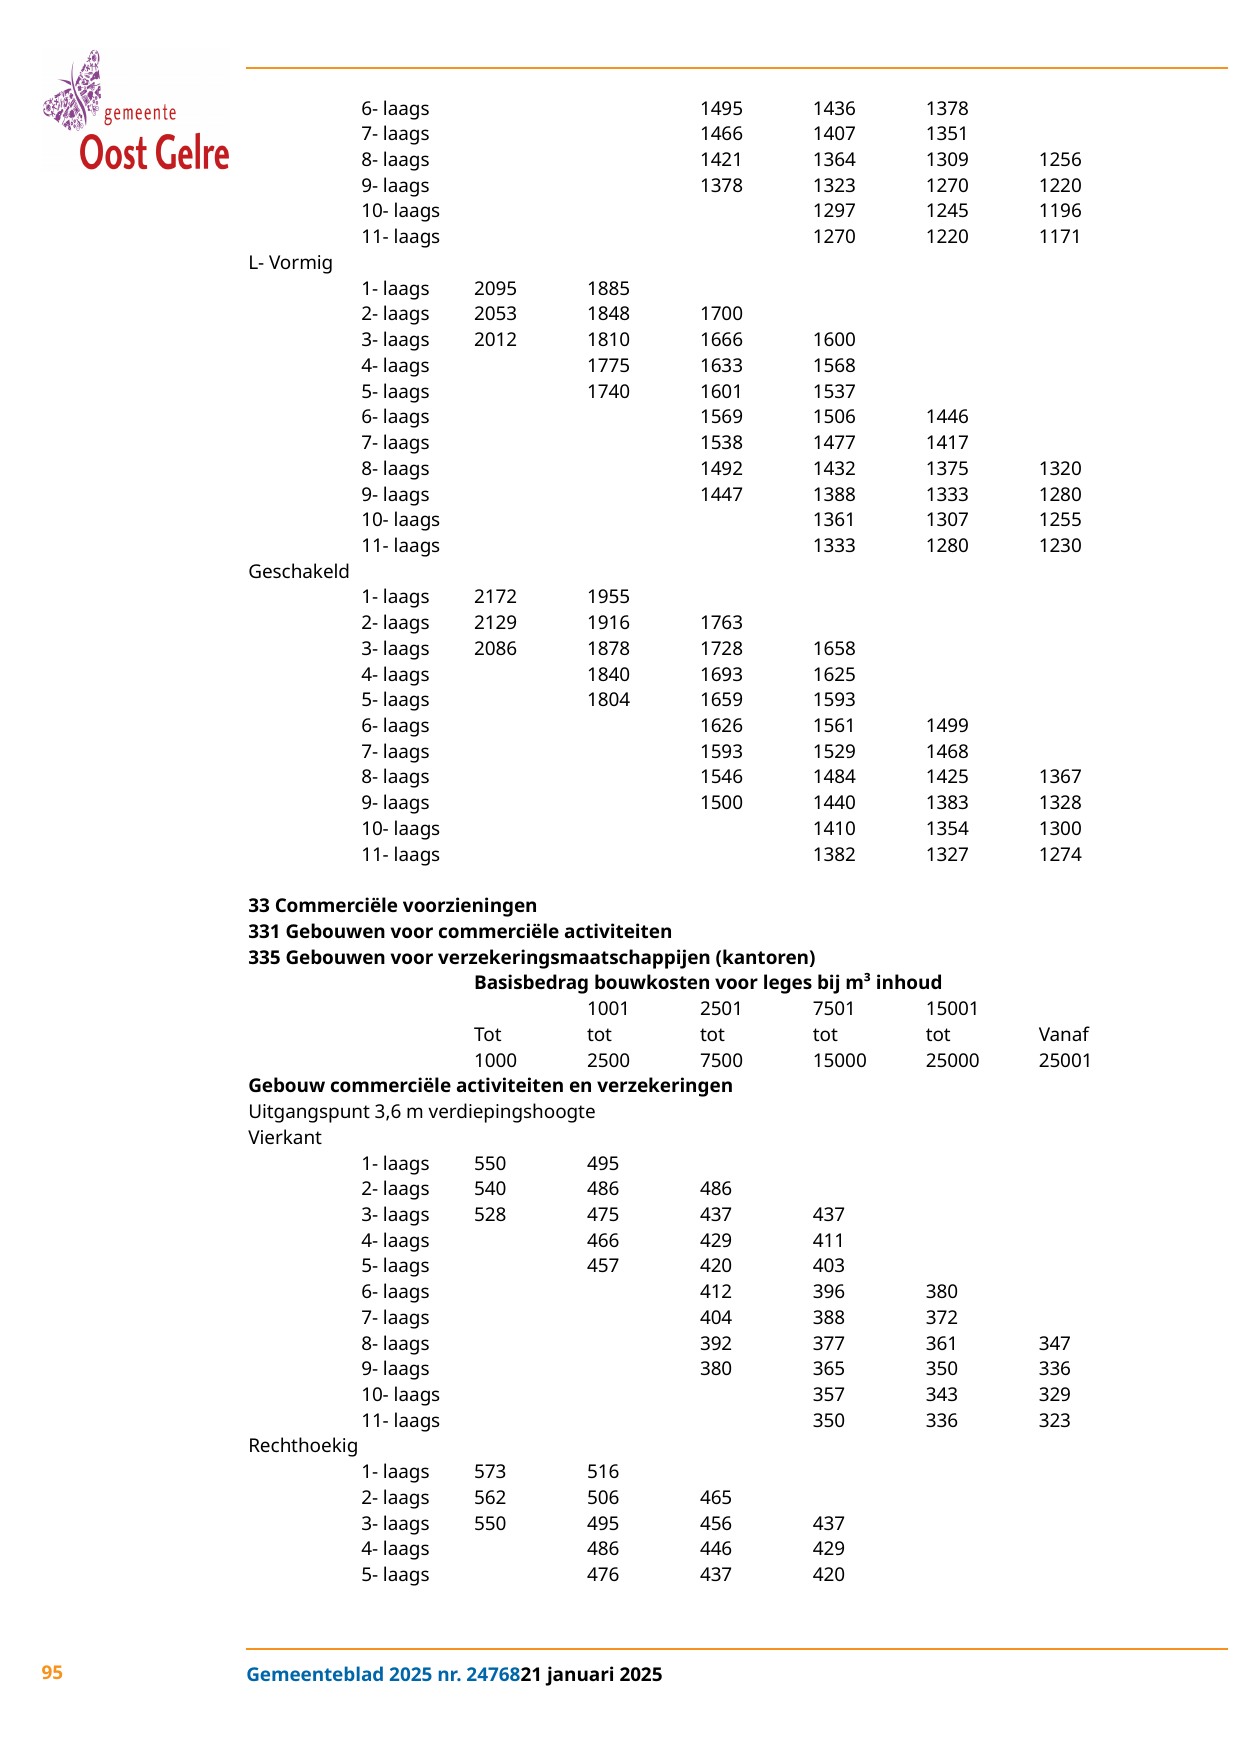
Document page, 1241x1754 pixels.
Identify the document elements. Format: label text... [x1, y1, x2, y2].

table_cell [248, 326, 361, 352]
table_cell 1300 [1039, 815, 1152, 841]
table_cell 8- laags [361, 764, 474, 789]
table_cell [926, 635, 1038, 661]
table_cell [587, 146, 700, 172]
table_cell 1- laags [361, 584, 474, 609]
table_cell [700, 1433, 813, 1458]
table_cell 1499 [926, 712, 1038, 738]
table_cell 465 [700, 1484, 813, 1510]
table_cell [1039, 944, 1152, 969]
table_cell 437 [700, 1561, 813, 1587]
table_cell [474, 1253, 587, 1278]
table_cell [700, 1381, 813, 1407]
table_cell [474, 815, 587, 841]
table_cell [1039, 738, 1152, 764]
table_cell tot [813, 1021, 926, 1047]
table_cell [926, 1124, 1038, 1150]
table_cell 3- laags [361, 326, 474, 352]
table_cell [587, 95, 700, 121]
table_cell [248, 815, 361, 841]
table_cell 372 [926, 1304, 1038, 1330]
table_cell [1039, 1510, 1152, 1536]
table_cell 6- laags [361, 1278, 474, 1304]
table_cell [474, 687, 587, 712]
table_cell 1196 [1039, 198, 1152, 223]
table_cell [248, 635, 361, 661]
table_cell 2- laags [361, 609, 474, 635]
table_cell 1466 [700, 121, 813, 146]
table_cell [248, 1201, 361, 1227]
table_cell 7- laags [361, 121, 474, 146]
table_cell 15001 [926, 995, 1038, 1021]
table_cell 25000 [926, 1047, 1038, 1072]
table_cell 33 Commerciële voorzieningen [248, 893, 700, 918]
table_cell [813, 275, 926, 301]
table_cell [248, 198, 361, 223]
table_cell 347 [1039, 1330, 1152, 1356]
table_cell 411 [813, 1227, 926, 1253]
table_cell 506 [587, 1484, 700, 1510]
table_cell [926, 301, 1038, 326]
table_cell [248, 146, 361, 172]
table_cell [700, 841, 813, 867]
table_cell 7500 [700, 1047, 813, 1072]
table_cell 1333 [813, 532, 926, 558]
table_cell [587, 790, 700, 815]
table_cell 1500 [700, 790, 813, 815]
table_cell [1039, 970, 1152, 995]
table_cell 1529 [813, 738, 926, 764]
table_cell 7- laags [361, 429, 474, 455]
table_cell [813, 1484, 926, 1510]
table_cell [926, 584, 1038, 609]
table_cell 1309 [926, 146, 1038, 172]
table_cell 1364 [813, 146, 926, 172]
table_cell 1- laags [361, 1459, 474, 1484]
table_cell 4- laags [361, 1536, 474, 1561]
table_cell [813, 1124, 926, 1150]
table_cell [587, 1124, 700, 1150]
table_cell [474, 712, 587, 738]
table_cell 1840 [587, 661, 700, 687]
table_cell [474, 146, 587, 172]
table_cell [1039, 1304, 1152, 1330]
table_cell 392 [700, 1330, 813, 1356]
table_cell [926, 1253, 1038, 1278]
table_cell [700, 1459, 813, 1484]
table_cell [1039, 661, 1152, 687]
table_cell 412 [700, 1278, 813, 1304]
table_cell 2129 [474, 609, 587, 635]
table_cell 9- laags [361, 481, 474, 506]
table_cell [587, 1356, 700, 1381]
table_cell [474, 249, 587, 275]
table_cell 6- laags [361, 95, 474, 121]
table_cell [1039, 95, 1152, 121]
table_cell [248, 687, 361, 712]
table_cell 1626 [700, 712, 813, 738]
table_cell [700, 1150, 813, 1175]
table_cell [1039, 1433, 1152, 1458]
table_cell [248, 532, 361, 558]
table_cell 396 [813, 1278, 926, 1304]
table_cell Basisbedrag bouwkosten voor leges bij m³ inhoud [474, 970, 1038, 995]
table_cell [474, 224, 587, 249]
table_cell [926, 326, 1038, 352]
table_cell [361, 995, 474, 1021]
table_cell [926, 1175, 1038, 1201]
table_cell [474, 841, 587, 867]
table_cell 437 [813, 1510, 926, 1536]
table_cell 1446 [926, 404, 1038, 429]
table_cell [1039, 893, 1152, 918]
table_cell 420 [700, 1253, 813, 1278]
table_cell 1171 [1039, 224, 1152, 249]
table_cell 475 [587, 1201, 700, 1227]
table_cell [474, 790, 587, 815]
table_cell 1327 [926, 841, 1038, 867]
table_cell [248, 506, 361, 532]
table_cell [813, 584, 926, 609]
table_cell 4- laags [361, 352, 474, 378]
table_cell 329 [1039, 1381, 1152, 1407]
table_cell 2- laags [361, 301, 474, 326]
table_cell 437 [700, 1201, 813, 1227]
table_cell [813, 1433, 926, 1458]
table_cell [1039, 1459, 1152, 1484]
table_cell [1039, 635, 1152, 661]
table_cell [1039, 867, 1152, 892]
table_cell 1700 [700, 301, 813, 326]
table_cell 11- laags [361, 1407, 474, 1433]
table_cell 1410 [813, 815, 926, 841]
table_cell [926, 558, 1038, 584]
table_cell 8- laags [361, 1330, 474, 1356]
table_cell [700, 1124, 813, 1150]
table_cell Geschakeld [248, 558, 474, 584]
table_cell 335 Gebouwen voor verzekeringsmaatschappijen (kantoren) [248, 944, 926, 969]
table_cell 2- laags [361, 1484, 474, 1510]
table_cell [587, 249, 700, 275]
table_cell [1039, 1124, 1152, 1150]
table_cell [1039, 1175, 1152, 1201]
table_cell [474, 867, 587, 892]
table_cell [474, 995, 587, 1021]
table_cell [248, 1561, 361, 1587]
table_cell 331 Gebouwen voor commerciële activiteiten [248, 918, 813, 944]
table_cell [587, 198, 700, 223]
table_cell 1740 [587, 378, 700, 403]
table_cell 1593 [813, 687, 926, 712]
table_cell [587, 815, 700, 841]
table_cell [700, 532, 813, 558]
table_cell [474, 172, 587, 198]
table_cell [587, 1433, 700, 1458]
table_cell [587, 712, 700, 738]
table_cell [248, 1047, 361, 1072]
table_cell 1593 [700, 738, 813, 764]
table_cell 1297 [813, 198, 926, 223]
table_cell [700, 224, 813, 249]
table_cell [813, 1459, 926, 1484]
table_cell 2053 [474, 301, 587, 326]
table_cell [1039, 687, 1152, 712]
table_cell [813, 249, 926, 275]
table_cell [926, 918, 1038, 944]
table_cell 4- laags [361, 1227, 474, 1253]
table_cell [1039, 275, 1152, 301]
table_cell [474, 1356, 587, 1381]
table_cell 1658 [813, 635, 926, 661]
table_cell [248, 1536, 361, 1561]
table_cell 2500 [587, 1047, 700, 1072]
table_cell 2172 [474, 584, 587, 609]
table_cell 365 [813, 1356, 926, 1381]
table_cell 1666 [700, 326, 813, 352]
table_cell [248, 404, 361, 429]
table_cell [474, 404, 587, 429]
table_cell [248, 1381, 361, 1407]
table_cell [587, 558, 700, 584]
table_cell 1388 [813, 481, 926, 506]
table_cell [587, 1278, 700, 1304]
table_cell 1568 [813, 352, 926, 378]
table_cell Vanaf [1039, 1021, 1152, 1047]
table_cell [248, 224, 361, 249]
table_cell 466 [587, 1227, 700, 1253]
table_cell [926, 893, 1038, 918]
table_cell 350 [813, 1407, 926, 1433]
table_cell 1538 [700, 429, 813, 455]
table_cell 5- laags [361, 378, 474, 403]
table_cell [361, 1047, 474, 1072]
table_cell 1659 [700, 687, 813, 712]
table_cell [587, 1381, 700, 1407]
table_cell 495 [587, 1510, 700, 1536]
table_cell 457 [587, 1253, 700, 1278]
table_cell [926, 687, 1038, 712]
table_cell 550 [474, 1510, 587, 1536]
table_cell [248, 121, 361, 146]
table_cell [587, 481, 700, 506]
table_cell [474, 455, 587, 481]
table_cell 486 [587, 1175, 700, 1201]
table_cell [248, 95, 361, 121]
table_cell [474, 558, 587, 584]
table_cell [587, 172, 700, 198]
table_cell [248, 1407, 361, 1433]
table_cell [587, 841, 700, 867]
table_cell [700, 249, 813, 275]
table_cell [248, 481, 361, 506]
table_cell [248, 1150, 361, 1175]
table_cell [248, 1304, 361, 1330]
table_cell [248, 1227, 361, 1253]
table_cell 388 [813, 1304, 926, 1330]
table_cell [248, 661, 361, 687]
table_cell [474, 352, 587, 378]
table_cell 1775 [587, 352, 700, 378]
table_cell [474, 429, 587, 455]
table_cell [248, 841, 361, 867]
table_cell 7501 [813, 995, 926, 1021]
table_cell 1- laags [361, 275, 474, 301]
table_cell [700, 1098, 813, 1124]
table_cell 1220 [926, 224, 1038, 249]
table_cell 486 [587, 1536, 700, 1561]
table_cell 429 [813, 1536, 926, 1561]
table_cell [813, 1175, 926, 1201]
table_cell 1354 [926, 815, 1038, 841]
table_cell [813, 1150, 926, 1175]
table_cell [474, 661, 587, 687]
table_cell 10- laags [361, 506, 474, 532]
table_cell [813, 893, 926, 918]
table_cell [474, 198, 587, 223]
table_cell 377 [813, 1330, 926, 1356]
table_cell [926, 1227, 1038, 1253]
table_cell 11- laags [361, 532, 474, 558]
table_cell [474, 1561, 587, 1587]
table_cell 1492 [700, 455, 813, 481]
table_cell [926, 275, 1038, 301]
table_cell 540 [474, 1175, 587, 1201]
table_cell [474, 738, 587, 764]
table_cell 1601 [700, 378, 813, 403]
table_cell [926, 609, 1038, 635]
table_cell [700, 893, 813, 918]
table_cell 1495 [700, 95, 813, 121]
table_cell 404 [700, 1304, 813, 1330]
table_cell [248, 1330, 361, 1356]
table_cell [248, 1253, 361, 1278]
table_cell 562 [474, 1484, 587, 1510]
table_cell Uitgangspunt 3,6 m verdiepingshoogte [248, 1098, 700, 1124]
table_cell [248, 867, 361, 892]
table_cell 1468 [926, 738, 1038, 764]
table_cell 3- laags [361, 1510, 474, 1536]
table_cell [1039, 1227, 1152, 1253]
table_cell [1039, 249, 1152, 275]
table_cell 1417 [926, 429, 1038, 455]
table_cell [587, 1407, 700, 1433]
table_cell 495 [587, 1150, 700, 1175]
table_cell 1274 [1039, 841, 1152, 867]
table_cell 11- laags [361, 841, 474, 867]
table_cell 323 [1039, 1407, 1152, 1433]
table_cell [1039, 326, 1152, 352]
table_cell 1763 [700, 609, 813, 635]
table_cell 1375 [926, 455, 1038, 481]
table_cell 1728 [700, 635, 813, 661]
table_cell [248, 738, 361, 764]
table_cell [1039, 1150, 1152, 1175]
table_cell 357 [813, 1381, 926, 1407]
table_cell [700, 1407, 813, 1433]
table_cell [587, 506, 700, 532]
table_cell [926, 378, 1038, 403]
table_cell [1039, 995, 1152, 1021]
table_cell [474, 1536, 587, 1561]
table_cell [587, 404, 700, 429]
table_cell [1039, 712, 1152, 738]
table_cell [248, 609, 361, 635]
table_cell 1440 [813, 790, 926, 815]
table_cell 1693 [700, 661, 813, 687]
table_cell [1039, 352, 1152, 378]
table_cell 1425 [926, 764, 1038, 789]
table_cell 1333 [926, 481, 1038, 506]
table_cell 10- laags [361, 198, 474, 223]
table_cell 1001 [587, 995, 700, 1021]
table_cell [926, 661, 1038, 687]
table_cell 6- laags [361, 404, 474, 429]
table_cell [1039, 1253, 1152, 1278]
table_cell Rechthoekig [248, 1433, 474, 1458]
table_cell 380 [926, 1278, 1038, 1304]
table_cell 1436 [813, 95, 926, 121]
table_cell 1307 [926, 506, 1038, 532]
table_cell 343 [926, 1381, 1038, 1407]
table_cell Vierkant [248, 1124, 361, 1150]
table_cell [1039, 404, 1152, 429]
table_cell [813, 301, 926, 326]
table_cell [700, 198, 813, 223]
table_cell 2501 [700, 995, 813, 1021]
table_cell [926, 1073, 1038, 1098]
table_cell 1477 [813, 429, 926, 455]
table_cell [248, 1021, 361, 1047]
table_cell [1039, 1098, 1152, 1124]
table_cell 573 [474, 1459, 587, 1484]
table_cell [248, 584, 361, 609]
table_cell 550 [474, 1150, 587, 1175]
table_cell 1270 [926, 172, 1038, 198]
table_cell 1569 [700, 404, 813, 429]
table_cell 1421 [700, 146, 813, 172]
table_cell [813, 867, 926, 892]
table_cell 420 [813, 1561, 926, 1587]
table_cell 1361 [813, 506, 926, 532]
table_cell [926, 1459, 1038, 1484]
table_cell 1955 [587, 584, 700, 609]
table_cell [700, 584, 813, 609]
table_cell [1039, 558, 1152, 584]
table_cell [248, 275, 361, 301]
table_cell 456 [700, 1510, 813, 1536]
table_cell [474, 1381, 587, 1407]
table_cell 2- laags [361, 1175, 474, 1201]
table_cell [248, 1356, 361, 1381]
table_cell [587, 738, 700, 764]
table_cell [926, 1510, 1038, 1536]
table_cell 1383 [926, 790, 1038, 815]
table_cell 1600 [813, 326, 926, 352]
table_cell 1230 [1039, 532, 1152, 558]
table_cell 1407 [813, 121, 926, 146]
table_cell 5- laags [361, 1561, 474, 1587]
table_cell [248, 790, 361, 815]
table_cell [248, 1278, 361, 1304]
table_cell [813, 609, 926, 635]
table_cell 8- laags [361, 146, 474, 172]
table_cell 1000 [474, 1047, 587, 1072]
table_cell [587, 532, 700, 558]
table_cell 1- laags [361, 1150, 474, 1175]
table_cell [700, 815, 813, 841]
table_cell 3- laags [361, 1201, 474, 1227]
table_cell 1561 [813, 712, 926, 738]
table_cell tot [587, 1021, 700, 1047]
table_cell 8- laags [361, 455, 474, 481]
table_cell [1039, 121, 1152, 146]
table_cell 1804 [587, 687, 700, 712]
table_cell [1039, 609, 1152, 635]
table_cell 528 [474, 1201, 587, 1227]
table_cell 1245 [926, 198, 1038, 223]
table_cell 1320 [1039, 455, 1152, 481]
table_cell [926, 249, 1038, 275]
table_cell 350 [926, 1356, 1038, 1381]
table_cell [1039, 429, 1152, 455]
table_cell 336 [1039, 1356, 1152, 1381]
table_cell [813, 558, 926, 584]
table_cell [248, 995, 361, 1021]
table_cell 25001 [1039, 1047, 1152, 1072]
table_cell 10- laags [361, 815, 474, 841]
table_cell [587, 455, 700, 481]
table_cell 15000 [813, 1047, 926, 1072]
table_cell [474, 1124, 587, 1150]
table_cell [587, 1330, 700, 1356]
table_cell 1323 [813, 172, 926, 198]
table_cell [926, 1536, 1038, 1561]
table_cell 429 [700, 1227, 813, 1253]
table_cell [1039, 1201, 1152, 1227]
table_cell 380 [700, 1356, 813, 1381]
table_cell 7- laags [361, 738, 474, 764]
table_cell 7- laags [361, 1304, 474, 1330]
table_cell 1484 [813, 764, 926, 789]
table_cell [474, 1227, 587, 1253]
table_cell 1378 [926, 95, 1038, 121]
table_cell [700, 558, 813, 584]
table_cell 336 [926, 1407, 1038, 1433]
table_cell 1848 [587, 301, 700, 326]
table_cell [474, 95, 587, 121]
table_cell [474, 532, 587, 558]
table_cell [361, 249, 474, 275]
table_cell [474, 378, 587, 403]
table_cell [248, 970, 361, 995]
table_cell [926, 944, 1038, 969]
table_cell 437 [813, 1201, 926, 1227]
picture [41, 47, 231, 172]
table_cell [474, 1330, 587, 1356]
table_cell 2095 [474, 275, 587, 301]
table_cell 1328 [1039, 790, 1152, 815]
table_cell 1625 [813, 661, 926, 687]
table_cell 6- laags [361, 712, 474, 738]
table_cell [926, 1433, 1038, 1458]
table_cell 1378 [700, 172, 813, 198]
table_cell [248, 712, 361, 738]
table_cell 11- laags [361, 224, 474, 249]
table_cell [248, 301, 361, 326]
table_cell [248, 764, 361, 789]
table_cell [248, 1459, 361, 1484]
table_cell [474, 506, 587, 532]
table_cell 1256 [1039, 146, 1152, 172]
table_cell 1280 [1039, 481, 1152, 506]
table_cell 1270 [813, 224, 926, 249]
table_cell [587, 121, 700, 146]
table_cell 486 [700, 1175, 813, 1201]
table_cell 2012 [474, 326, 587, 352]
table_cell [248, 429, 361, 455]
table_cell 403 [813, 1253, 926, 1278]
table_cell [1039, 378, 1152, 403]
table_cell [926, 867, 1038, 892]
table_cell [926, 1098, 1038, 1124]
table_cell [813, 1098, 926, 1124]
table_cell [587, 1304, 700, 1330]
table_cell [1039, 301, 1152, 326]
table_cell 1885 [587, 275, 700, 301]
table_cell 3- laags [361, 635, 474, 661]
table_cell 5- laags [361, 687, 474, 712]
table_cell 1506 [813, 404, 926, 429]
table_cell 1367 [1039, 764, 1152, 789]
table_cell [474, 1433, 587, 1458]
table_cell L- Vormig [248, 249, 361, 275]
table_cell [361, 1021, 474, 1047]
table_cell [587, 764, 700, 789]
table_cell [1039, 1536, 1152, 1561]
table_cell [248, 172, 361, 198]
table_cell 1255 [1039, 506, 1152, 532]
table_cell [926, 1484, 1038, 1510]
table_cell 9- laags [361, 1356, 474, 1381]
table_cell [700, 867, 813, 892]
table_cell [248, 1510, 361, 1536]
table_cell 10- laags [361, 1381, 474, 1407]
table_cell Gebouw commerciële activiteiten en verzekeringen [248, 1073, 926, 1098]
table_cell [1039, 1484, 1152, 1510]
table_cell [474, 121, 587, 146]
table_cell [813, 918, 926, 944]
table_cell 2086 [474, 635, 587, 661]
table_cell 1916 [587, 609, 700, 635]
table_cell [926, 352, 1038, 378]
table_cell [1039, 584, 1152, 609]
table_cell [474, 764, 587, 789]
table_cell [248, 1175, 361, 1201]
table_cell [1039, 918, 1152, 944]
table_cell Tot [474, 1021, 587, 1047]
table_cell [587, 867, 700, 892]
table_cell [700, 506, 813, 532]
table_cell 1537 [813, 378, 926, 403]
table_cell 446 [700, 1536, 813, 1561]
table_cell 1546 [700, 764, 813, 789]
table_cell 1432 [813, 455, 926, 481]
table_cell [587, 429, 700, 455]
table_cell [1039, 1561, 1152, 1587]
table_cell [474, 1278, 587, 1304]
table_cell 1382 [813, 841, 926, 867]
table_cell [361, 1124, 474, 1150]
table_cell [474, 1407, 587, 1433]
table_cell 1810 [587, 326, 700, 352]
table_cell [361, 970, 474, 995]
table_cell tot [926, 1021, 1038, 1047]
table_cell [361, 867, 474, 892]
table_cell 1633 [700, 352, 813, 378]
table_cell 1220 [1039, 172, 1152, 198]
table_cell [248, 352, 361, 378]
table_cell [926, 1201, 1038, 1227]
table_cell [587, 224, 700, 249]
table_cell tot [700, 1021, 813, 1047]
table_cell [926, 1150, 1038, 1175]
table_cell 1351 [926, 121, 1038, 146]
table_cell [1039, 1073, 1152, 1098]
table_cell 5- laags [361, 1253, 474, 1278]
table_cell 516 [587, 1459, 700, 1484]
table_cell [248, 1484, 361, 1510]
table_cell 4- laags [361, 661, 474, 687]
table_cell [248, 455, 361, 481]
table_cell 361 [926, 1330, 1038, 1356]
table_cell 9- laags [361, 172, 474, 198]
table_cell 9- laags [361, 790, 474, 815]
table_cell 1447 [700, 481, 813, 506]
table_cell 476 [587, 1561, 700, 1587]
table_cell 1878 [587, 635, 700, 661]
table_cell [474, 1304, 587, 1330]
table_cell [700, 275, 813, 301]
table_cell [474, 481, 587, 506]
table_cell [1039, 1278, 1152, 1304]
table_cell [926, 1561, 1038, 1587]
table_cell [248, 378, 361, 403]
table_cell 1280 [926, 532, 1038, 558]
